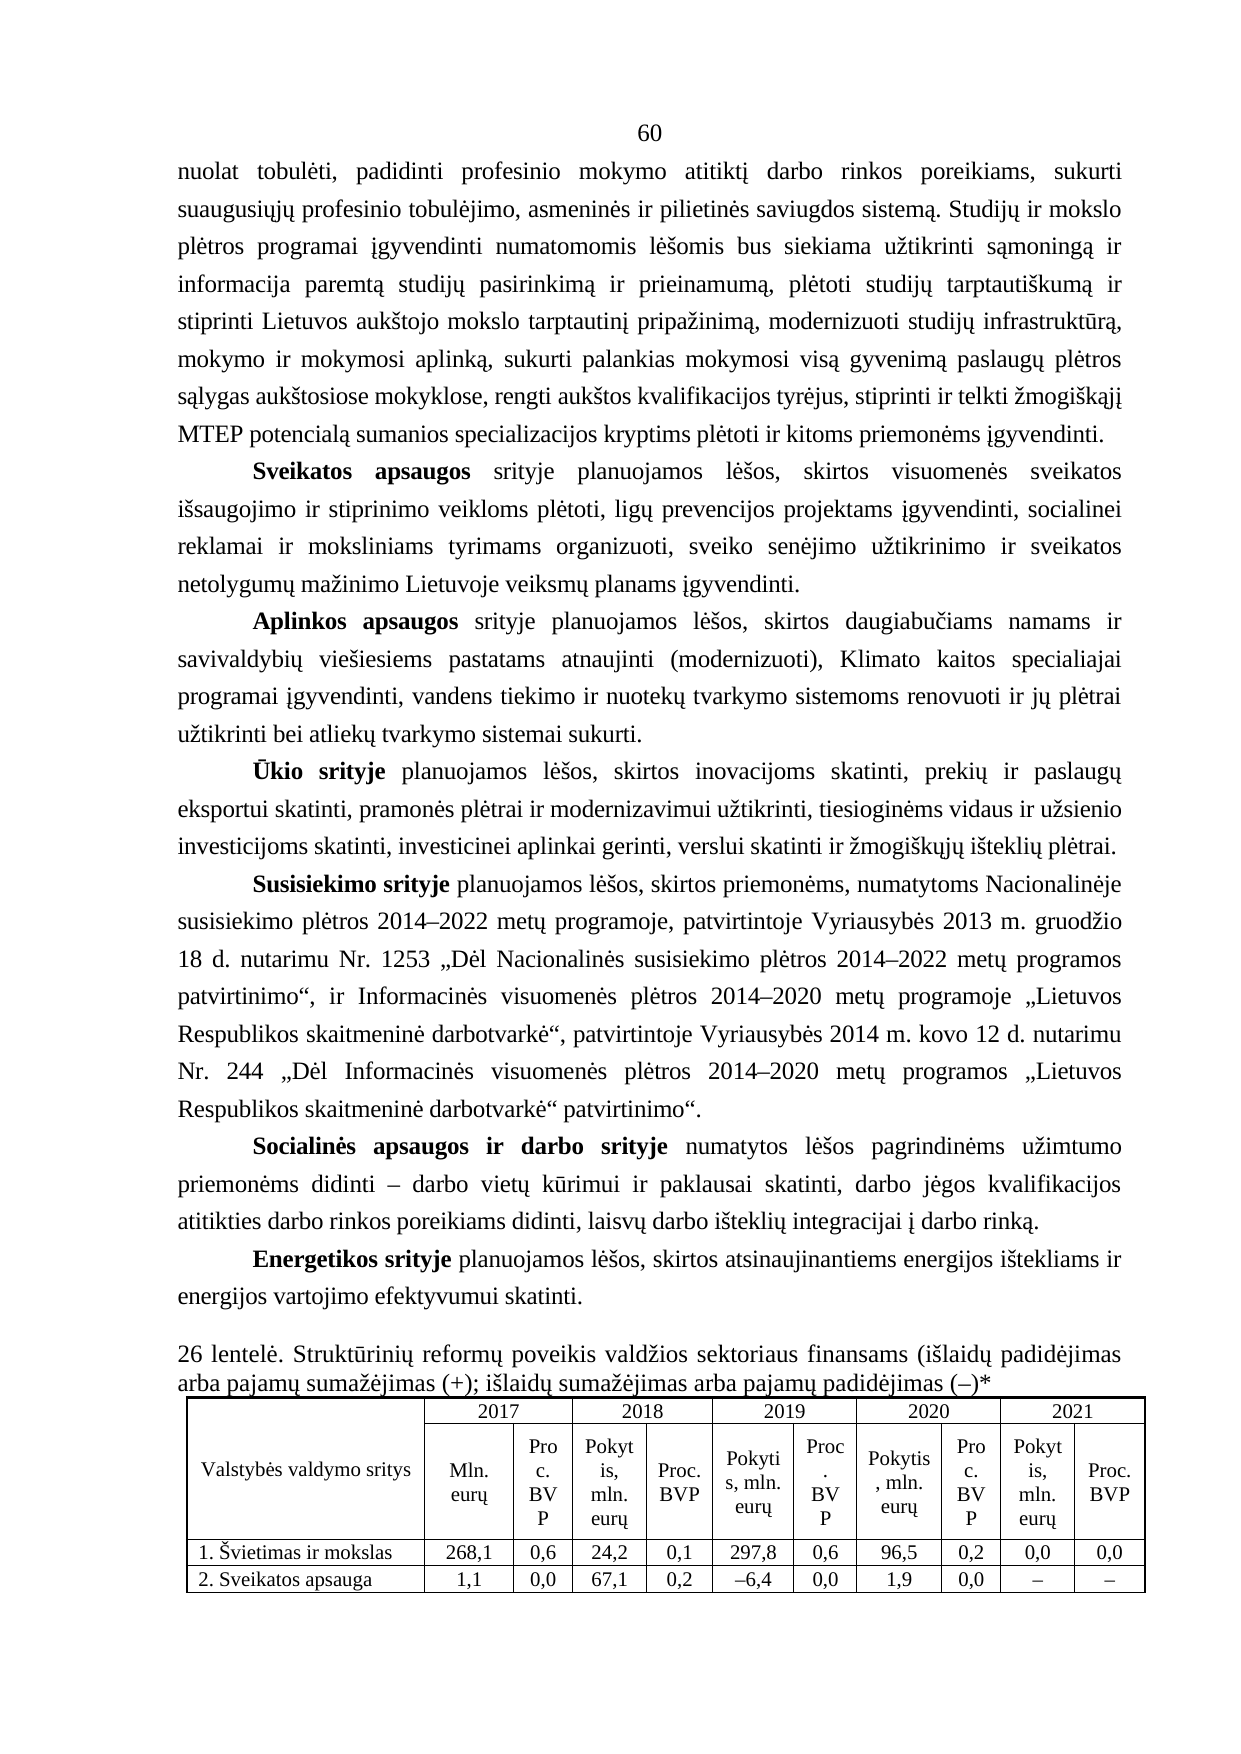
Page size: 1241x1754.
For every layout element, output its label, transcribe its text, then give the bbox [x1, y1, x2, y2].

text Socialinės apsaugos ir darbo srityje numatytos lėšos pagrindinėms užimtumo priemonėms didinti – darbo vietų kūrimui ir paklausai skatinti, darbo jėgos kvalifikacijos atitikties darbo rinkos poreikiams didinti, laisvų darbo išteklių integracijai į darbo rinką. [177, 1123, 1122, 1235]
table_cell 0,0 [514, 1566, 572, 1592]
table_cell 297,8 [713, 1540, 793, 1565]
table_cell 0,0 [1075, 1540, 1144, 1565]
table_cell 0,6 [794, 1540, 856, 1565]
text Ūkio srityje planuojamos lėšos, skirtos inovacijoms skatinti, prekių ir paslaugų eksportui skatinti, pramonės plėtrai ir modernizavimui užtikrinti, tiesioginėms vidaus ir užsienio investicijoms skatinti, investicinei aplinkai gerinti, verslui skatinti ir žmogiškųjų išteklių plėtrai. [177, 748, 1122, 860]
table_cell 0,0 [942, 1566, 1000, 1592]
table_cell – [1075, 1566, 1144, 1592]
table_cell 0,2 [942, 1540, 1000, 1565]
table_cell –6,4 [713, 1566, 793, 1592]
text Susisiekimo srityje planuojamos lėšos, skirtos priemonėms, numatytoms Nacionalinėje susisiekimo plėtros 2014–2022 metų programoje, patvirtintoje Vyriausybės 2013 m. gruodžio 18 d. nutarimu Nr. 1253 „Dėl Nacionalinės susisiekimo plėtros 2014–2022 metų programos patvirtinimo“, ir Informacinės visuomenės plėtros 2014–2020 metų programoje „Lietuvos Respublikos skaitmeninė darbotvarkė“, patvirtintoje Vyriausybės 2014 m. kovo 12 d. nutarimu Nr. 244 „Dėl Informacinės visuomenės plėtros 2014–2020 metų programos „Lietuvos Respublikos skaitmeninė darbotvarkė“ patvirtinimo“. [177, 860, 1122, 1123]
table_cell Pokytis, mln. eurų [573, 1424, 646, 1538]
text 26 lentelė. Struktūrinių reformų poveikis valdžios sektoriaus finansams (išlaidų padidėjimas arba pajamų sumažėjimas (+); išlaidų sumažėjimas arba pajamų padidėjimas (–)* [177, 1339, 1122, 1396]
table_cell 24,2 [573, 1540, 646, 1565]
table_cell Pokytis, mln. eurų [857, 1424, 941, 1538]
table_header 2021 [1001, 1399, 1144, 1423]
table_cell Proc. BVP [647, 1424, 712, 1538]
table_cell Mln. eurų [425, 1424, 513, 1538]
table_cell 0,0 [1001, 1540, 1074, 1565]
text Sveikatos apsaugos srityje planuojamos lėšos, skirtos visuomenės sveikatos išsaugojimo ir stiprinimo veikloms plėtoti, ligų prevencijos projektams įgyvendinti, socialinei reklamai ir moksliniams tyrimams organizuoti, sveiko senėjimo užtikrinimo ir sveikatos netolygumų mažinimo Lietuvoje veiksmų planams įgyvendinti. [177, 448, 1122, 598]
text Aplinkos apsaugos srityje planuojamos lėšos, skirtos daugiabučiams namams ir savivaldybių viešiesiems pastatams atnaujinti (modernizuoti), Klimato kaitos specialiajai programai įgyvendinti, vandens tiekimo ir nuotekų tvarkymo sistemoms renovuoti ir jų plėtrai užtikrinti bei atliekų tvarkymo sistemai sukurti. [177, 598, 1122, 748]
table_cell Pokytis, mln. eurų [1001, 1424, 1074, 1538]
table_cell 0,6 [514, 1540, 572, 1565]
table_cell Pokytis, mln. eurų [713, 1424, 793, 1538]
table_cell 1,9 [857, 1566, 941, 1592]
table_cell 2. Sveikatos apsauga [188, 1566, 424, 1592]
table_header 2017 [425, 1399, 572, 1423]
table_header Valstybės valdymo sritys [188, 1399, 424, 1538]
table_header 2018 [573, 1399, 712, 1423]
table_cell 268,1 [425, 1540, 513, 1565]
table_cell Proc. BVP [942, 1424, 1000, 1538]
table_cell Proc. BVP [1075, 1424, 1144, 1538]
table_cell 1,1 [425, 1566, 513, 1592]
table_cell 96,5 [857, 1540, 941, 1565]
text Energetikos srityje planuojamos lėšos, skirtos atsinaujinantiems energijos ištekliams ir energijos vartojimo efektyvumui skatinti. [177, 1235, 1122, 1310]
table_cell Proc. BVP [794, 1424, 856, 1538]
table_cell Proc. BVP [514, 1424, 572, 1538]
table_header 2019 [713, 1399, 856, 1423]
table_cell 0,1 [647, 1540, 712, 1565]
table_cell 1. Švietimas ir mokslas [188, 1540, 424, 1565]
text nuolat tobulėti, padidinti profesinio mokymo atitiktį darbo rinkos poreikiams, sukurti suaugusiųjų profesinio tobulėjimo, asmeninės ir pilietinės saviugdos sistemą. Studijų ir mokslo plėtros programai įgyvendinti numatomomis lėšomis bus siekiama užtikrinti sąmoningą ir informacija paremtą studijų pasirinkimą ir prieinamumą, plėtoti studijų tarptautiškumą ir stiprinti Lietuvos aukštojo mokslo tarptautinį pripažinimą, modernizuoti studijų infrastruktūrą, mokymo ir mokymosi aplinką, sukurti palankias mokymosi visą gyvenimą paslaugų plėtros sąlygas aukštosiose mokyklose, rengti aukštos kvalifikacijos tyrėjus, stiprinti ir telkti žmogiškąjį MTEP potencialą sumanios specializacijos kryptims plėtoti ir kitoms priemonėms įgyvendinti. [177, 148, 1122, 448]
table_cell 67,1 [573, 1566, 646, 1592]
table_header 2020 [857, 1399, 1000, 1423]
table_cell 0,2 [647, 1566, 712, 1592]
table_cell 0,0 [794, 1566, 856, 1592]
table_cell – [1001, 1566, 1074, 1592]
